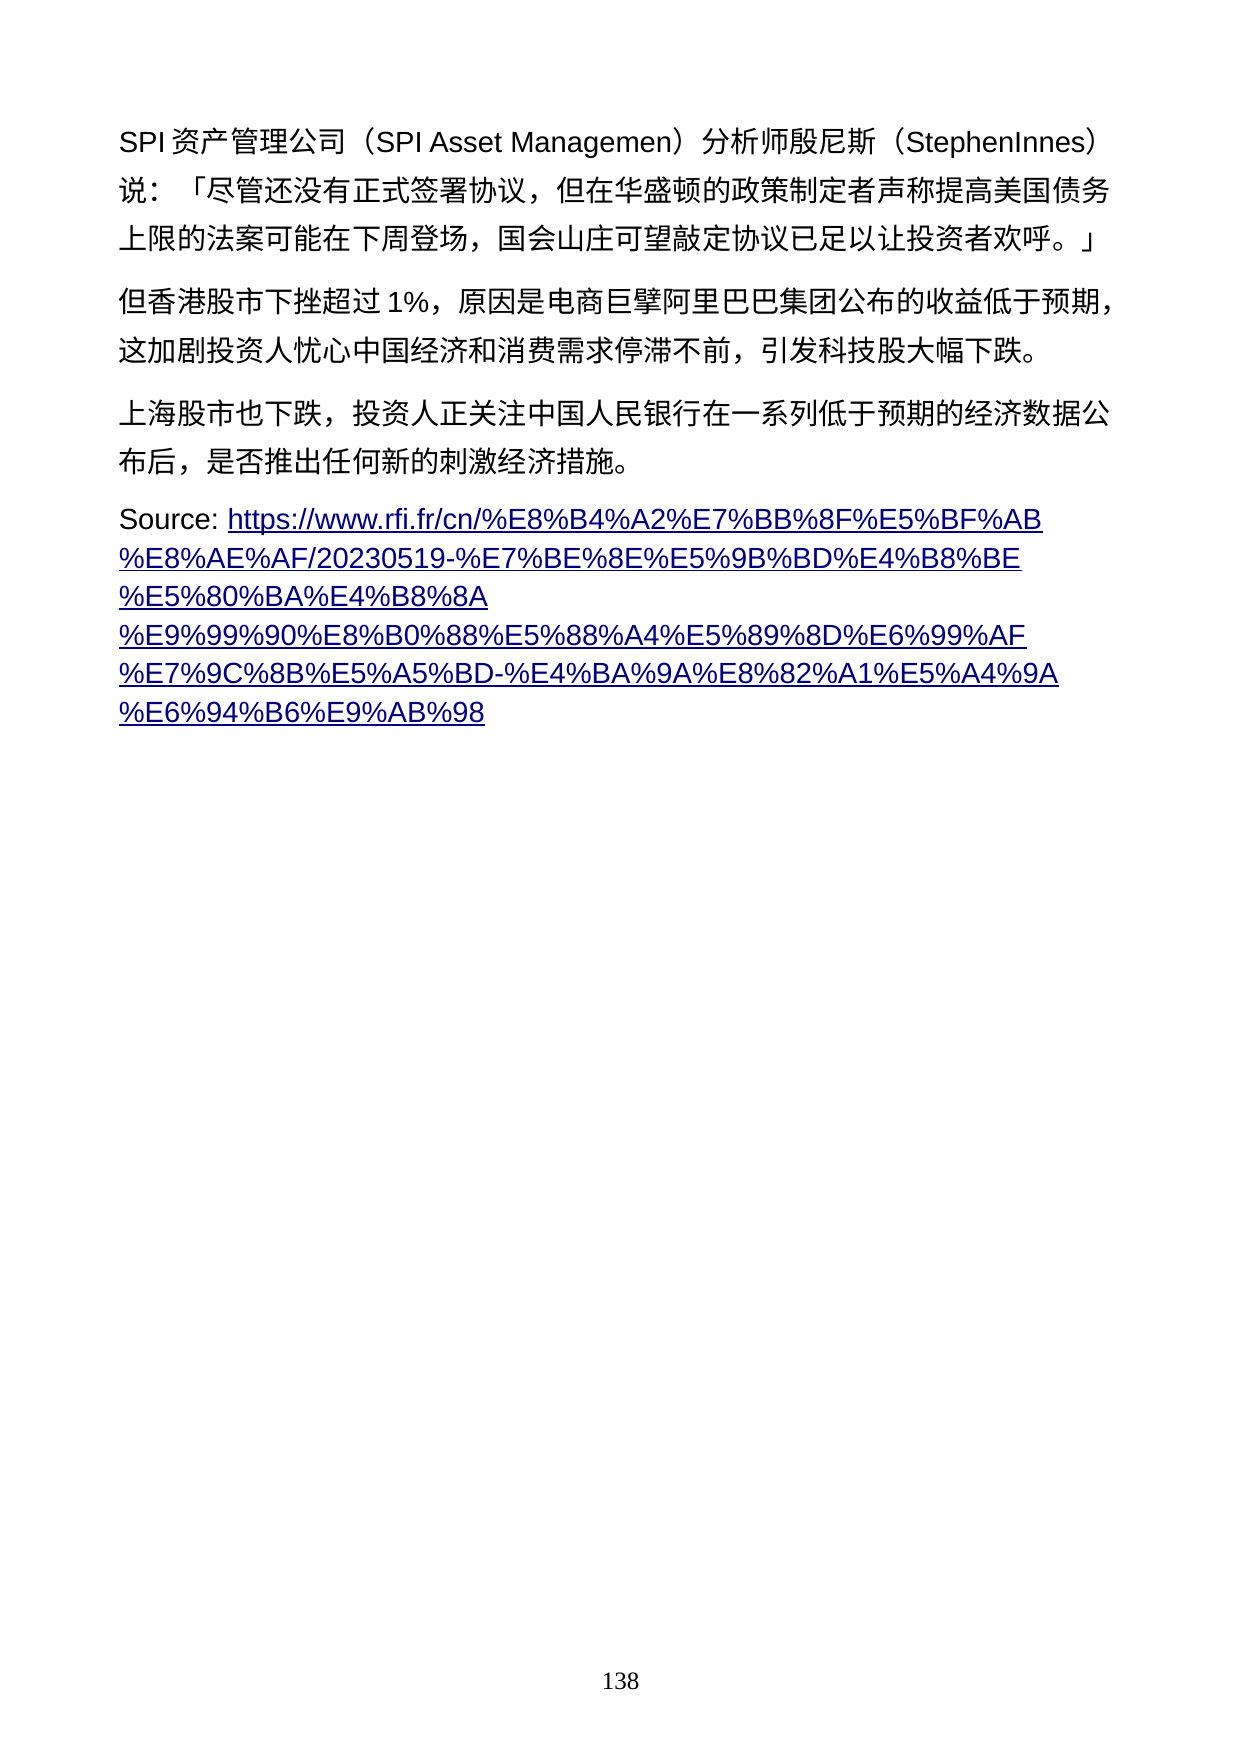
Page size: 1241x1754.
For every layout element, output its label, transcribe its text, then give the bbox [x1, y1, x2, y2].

text 但香港股市下挫超过1%，原因是电商巨擘阿里巴巴集团公布的收益低于预期，这加剧投资人忧心中国经济和消费需求停滞不前，引发科技股大幅下跌。 [118, 279, 1122, 369]
text Source: https://www.rfi.fr/cn/%E8%B4%A2%E7%BB%8F%E5%BF%AB%E8%AE%AF/20230519-%E7%BE%8E%E5%9B%BD%E4%B8%BE%E5%80%BA%E4%B8%8A%E9%99%90%E8%B0%88%E5%88%A4%E5%89%8D%E6%99%AF%E7%9C%8B%E5%A5%BD-%E4%BA%9A%E8%82%A1%E5%A4%9A%E6%94%B6%E9%AB%98 [118, 502, 1122, 728]
text SPI资产管理公司（SPI Asset Managemen）分析师殷尼斯（StephenInnes）说：「尽管还没有正式签署协议，但在华盛顿的政策制定者声称提高美国债务上限的法案可能在下周登场，国会山庄可望敲定协议已足以让投资者欢呼。」 [118, 118, 1122, 258]
text 上海股市也下跌，投资人正关注中国人民银行在一系列低于预期的经济数据公布后，是否推出任何新的刺激经济措施。 [118, 390, 1122, 481]
